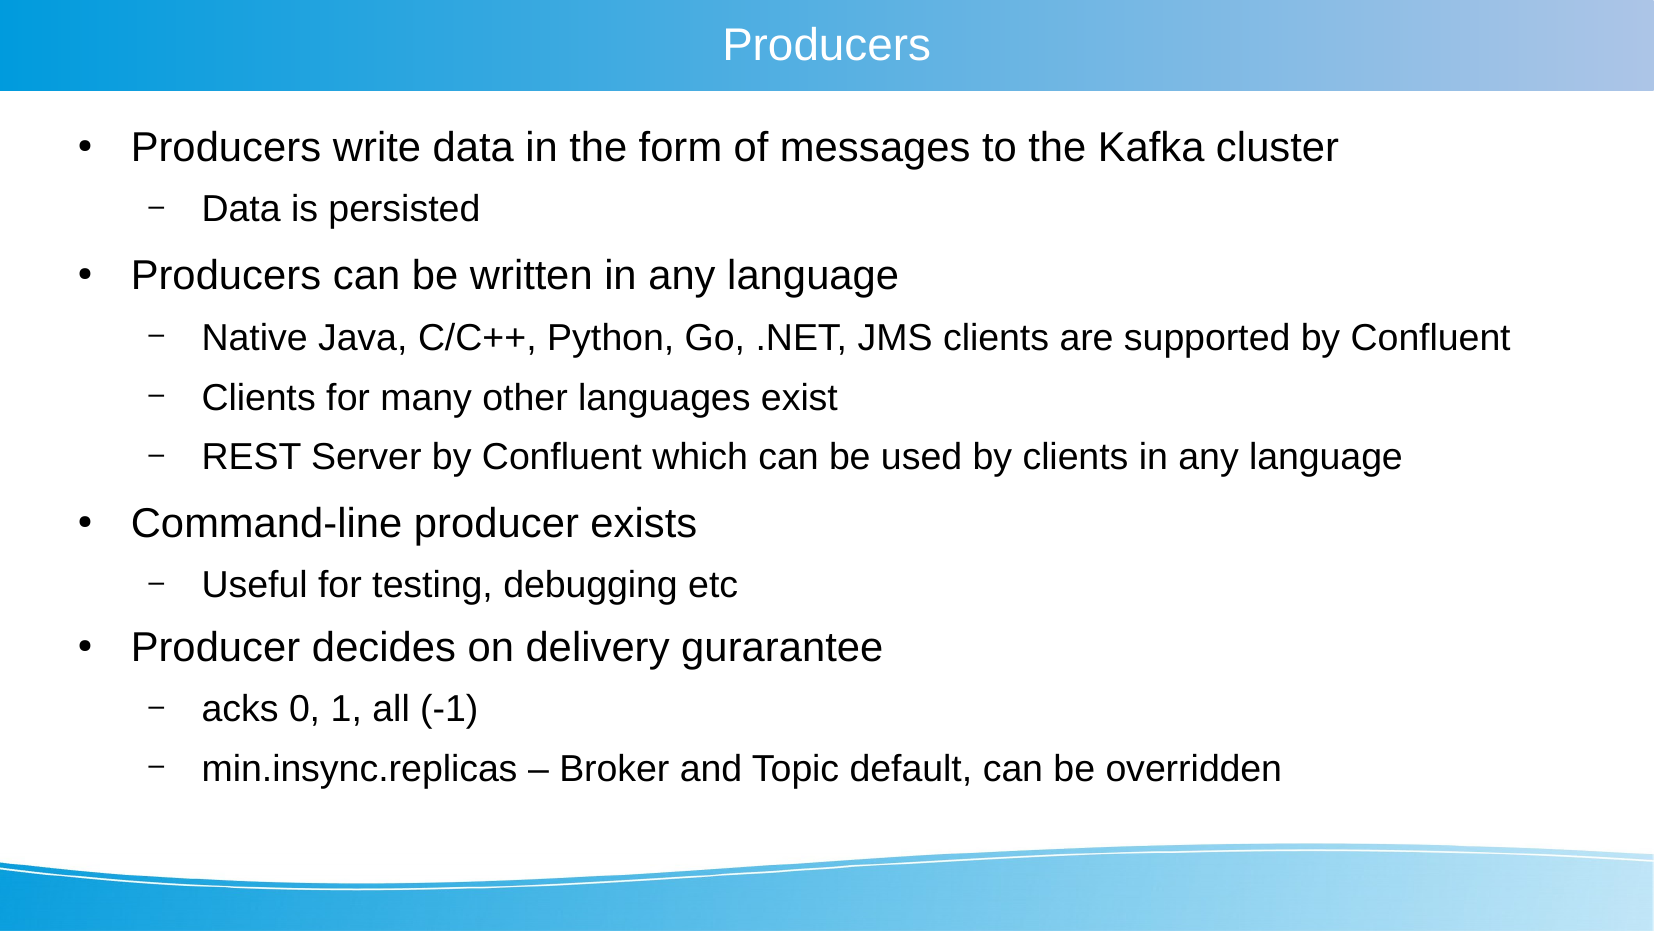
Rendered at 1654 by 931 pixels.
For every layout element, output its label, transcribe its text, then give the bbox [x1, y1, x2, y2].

title Producers [82, 5, 1571, 85]
picture [0, 843, 1654, 931]
list Producers write data in the form of messages to the Kafka cluster Data is persisted Producers can be written in any language Native Java, C/C++, Python, Go, .NET, JMS clients are supported by Confluent Clients for many other languages exist REST Server by Confluent which can be used by clients in any language Command-line producer exists Useful for testing, debugging etc Producer decides on delivery gurarantee acks 0, 1, all (-1) min.insync.replicas – Broker and Topic default, can be overridden [60, 123, 1591, 833]
